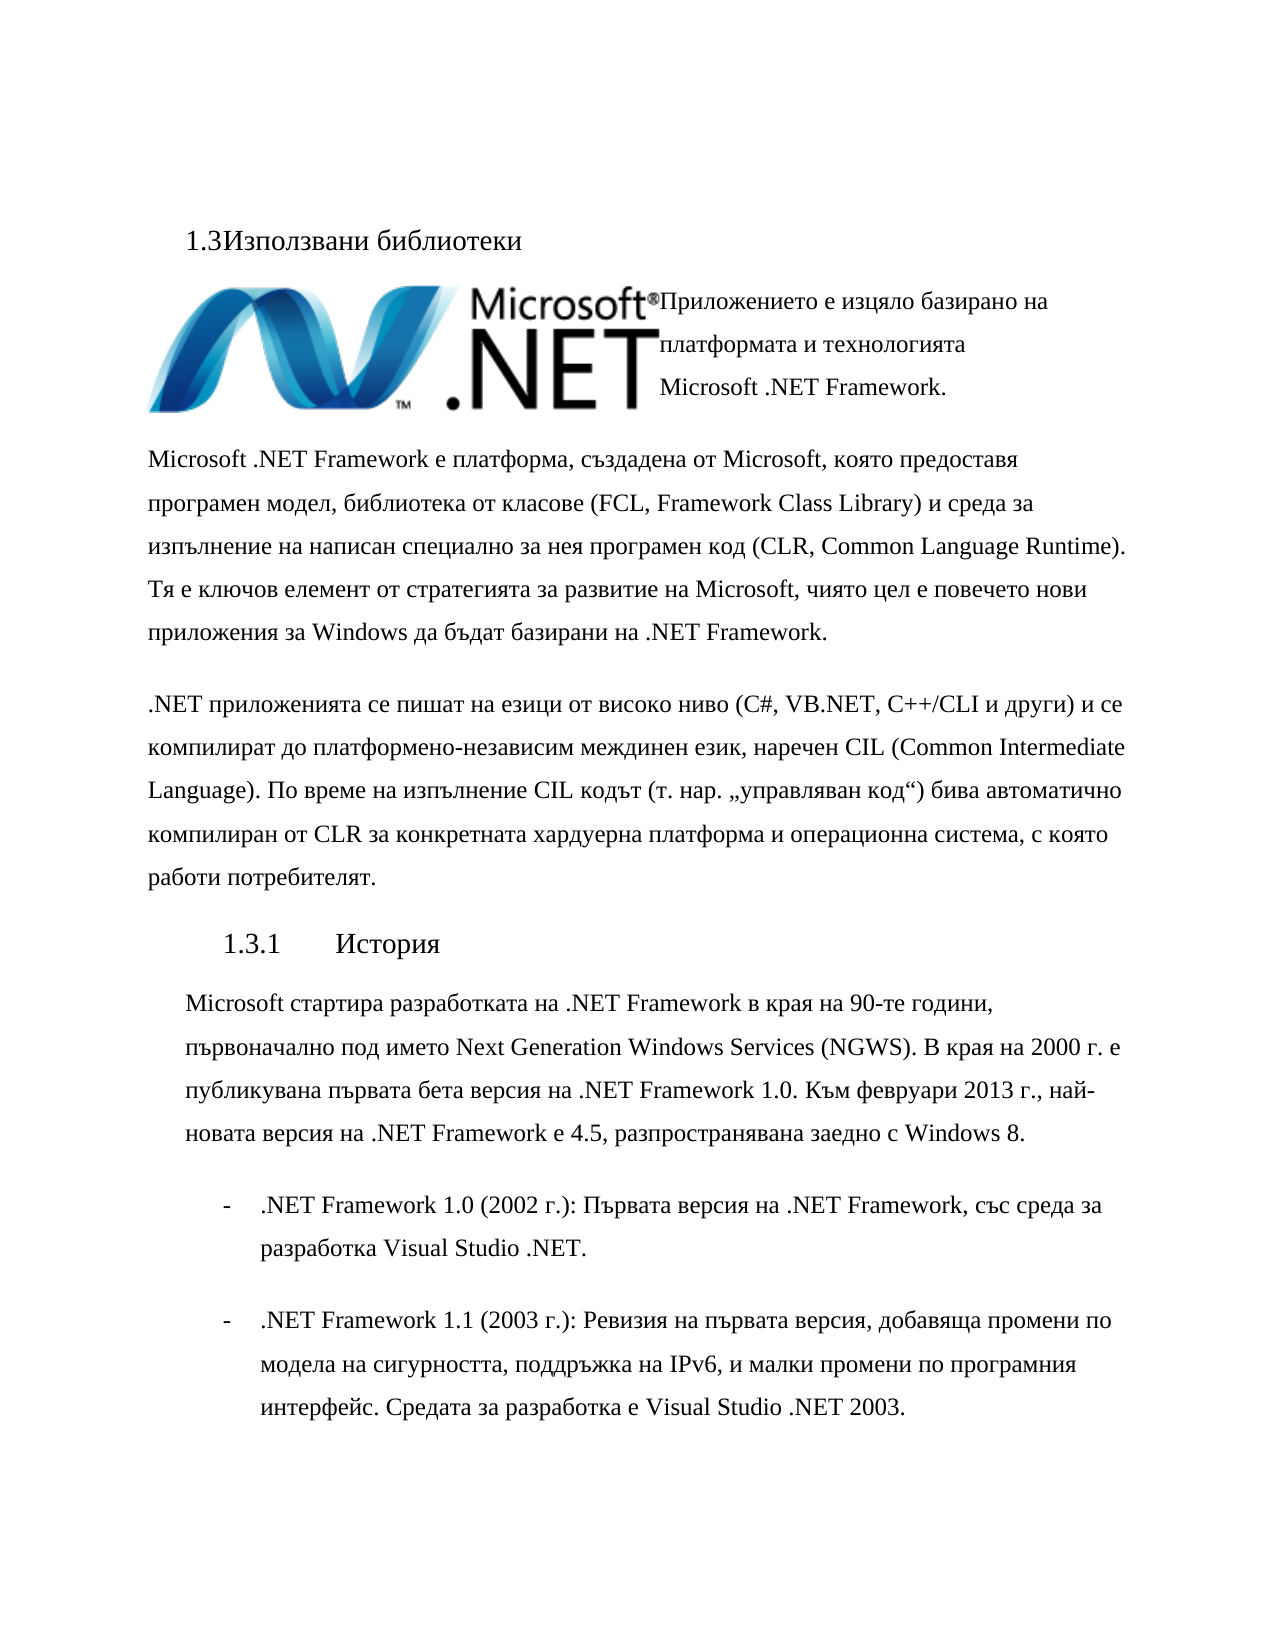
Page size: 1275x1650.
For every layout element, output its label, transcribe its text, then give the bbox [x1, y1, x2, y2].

subtitle История [223, 926, 1127, 959]
text Приложението е изцяло базирано на платформата и технологията Microsoft .NET Framework. [388, 286, 1127, 401]
text [148, 286, 399, 401]
list .NET Framework 1.1 (2003 г.): Ревизия на първата версия, добавяща промени по модела на сигурността, поддръжка на IPv6, и малки промени по програмния интерфейс. Средата за разработка е Visual Studio .NET 2003. [223, 1306, 1127, 1421]
text Microsoft .NET Framework е платформа, създадена от Microsoft, която предоставя програмен модел, библиотека от класове (FCL, Framework Class Library) и среда за изпълнение на написан специално за нея програмен код (CLR, Common Language Runtime). Тя е ключов елемент от стратегията за развитие на Microsoft, чиято цел е повечето нови приложения за Windows да бъдат базирани на .NET Framework. [148, 444, 1127, 646]
text Microsoft стартира разработката на .NET Framework в края на 90-те години, първоначално под името Next Generation Windows Services (NGWS). В края на 2000 г. е публикувана първата бета версия на .NET Framework 1.0. Към февруари 2013 г., най-новата версия на .NET Framework e 4.5, разпространявана заедно с Windows 8. [185, 988, 1127, 1147]
subtitle Използвани библиотеки [185, 223, 1127, 257]
text .NET приложенията се пишат на езици от високо ниво (C#, VB.NET, C++/CLI и други) и се компилират до платформено-независим междинен език, наречен CIL (Common Intermediate Language). По време на изпълнение CIL кодът (т. нар. „управляван код“) бива автоматично компилиран от CLR за конкретната хардуерна платформа и операционна система, с която работи потребителят. [148, 689, 1127, 891]
list .NET Framework 1.0 (2002 г.): Първата версия на .NET Framework, със среда за разработка Visual Studio .NET. [223, 1190, 1127, 1262]
